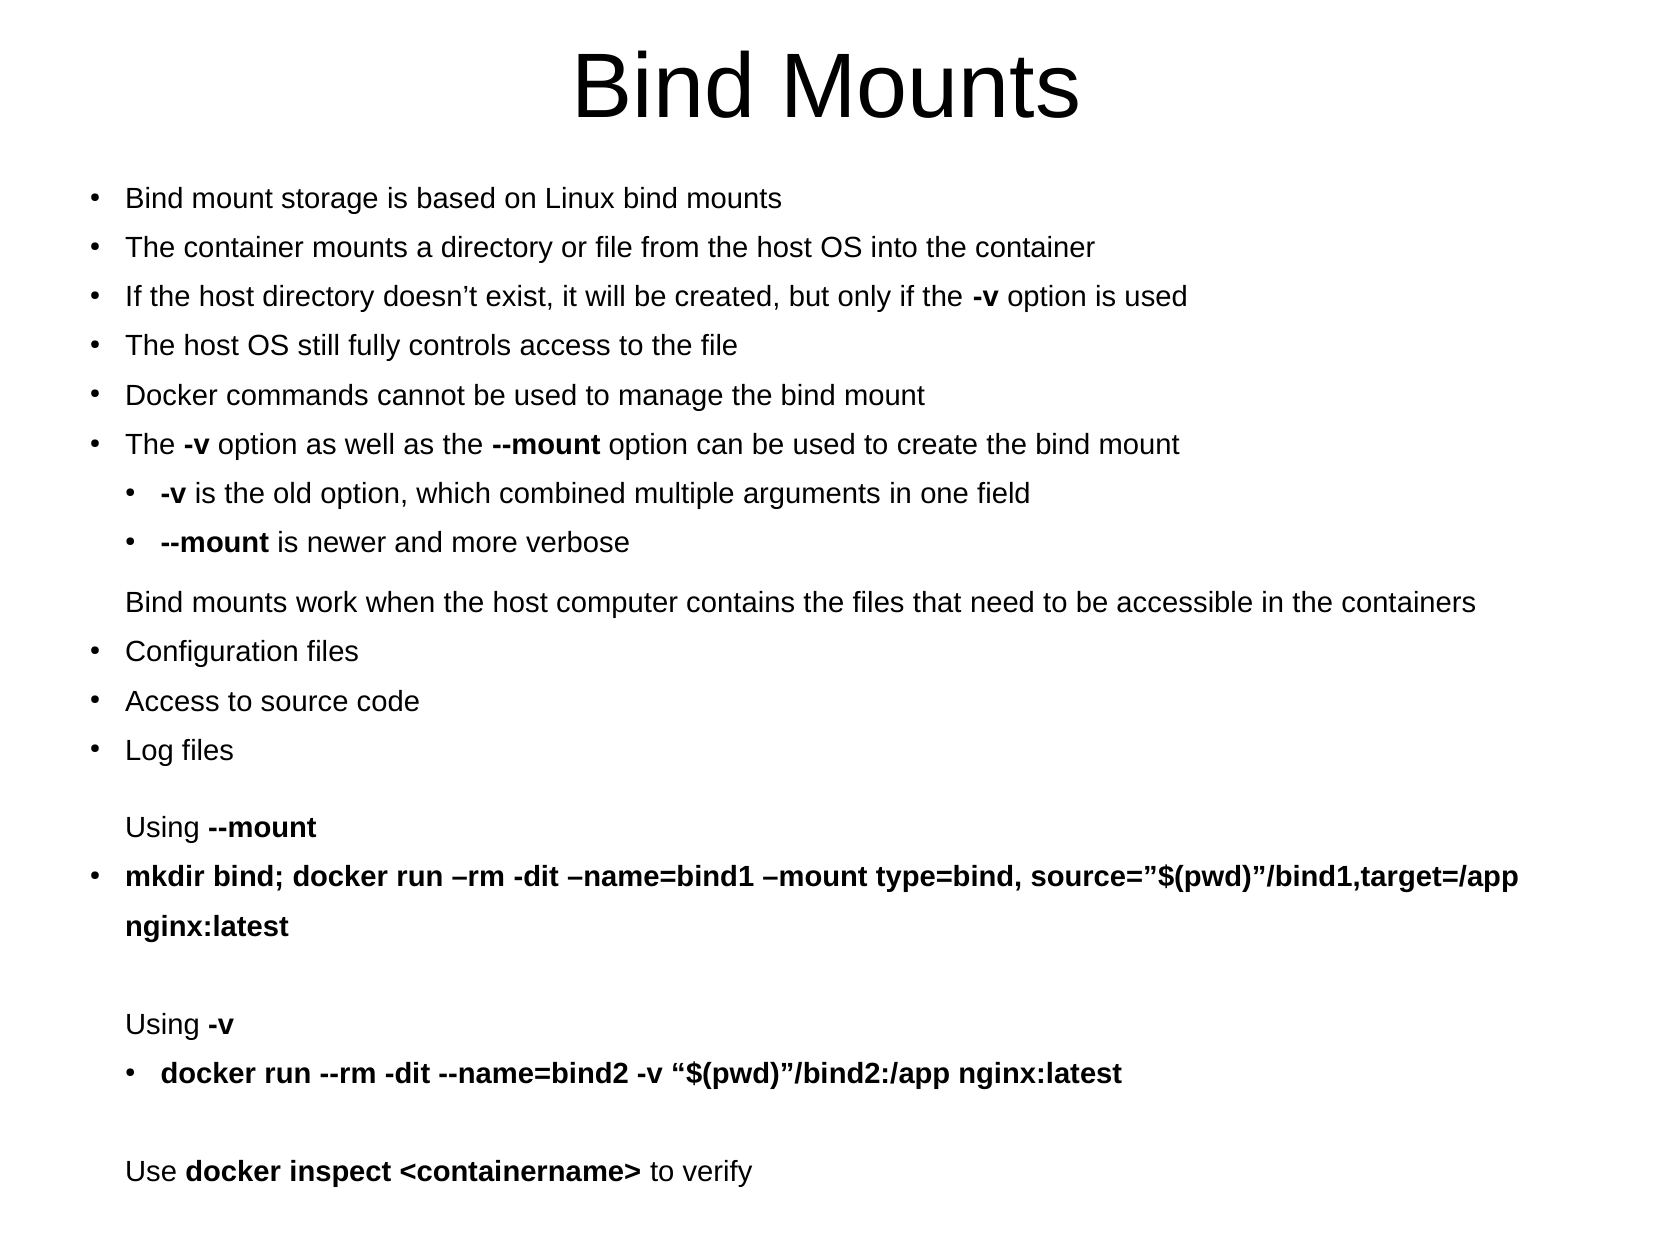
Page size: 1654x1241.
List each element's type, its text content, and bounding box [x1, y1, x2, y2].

title Bind Mounts [82, 25, 1571, 127]
text_box Bind mount storage is based on Linux bind mounts The container mounts a directory or file from the host OS into the container If the host directory doesn’t exist, it will be created, but only if the -v option is used The host OS still fully controls access to the file Docker commands cannot be used to manage the bind mount The -v option as well as the --mount option can be used to create the bind mount -v is the old option, which combined multiple arguments in one field --mount is newer and more verbose [75, 158, 1613, 562]
text_box Using --mount mkdir bind; docker run –rm -dit –name=bind1 –mount type=bind, source=”$(pwd)”/bind1,target=/app nginx:latest Using -v docker run --rm -dit --name=bind2 -v “$(pwd)”/bind2:/app nginx:latest Use docker inspect <containername> to verify [75, 787, 1613, 1196]
text_box Bind mounts work when the host computer contains the files that need to be accessible in the containers Configuration files Access to source code Log files [75, 562, 1613, 787]
